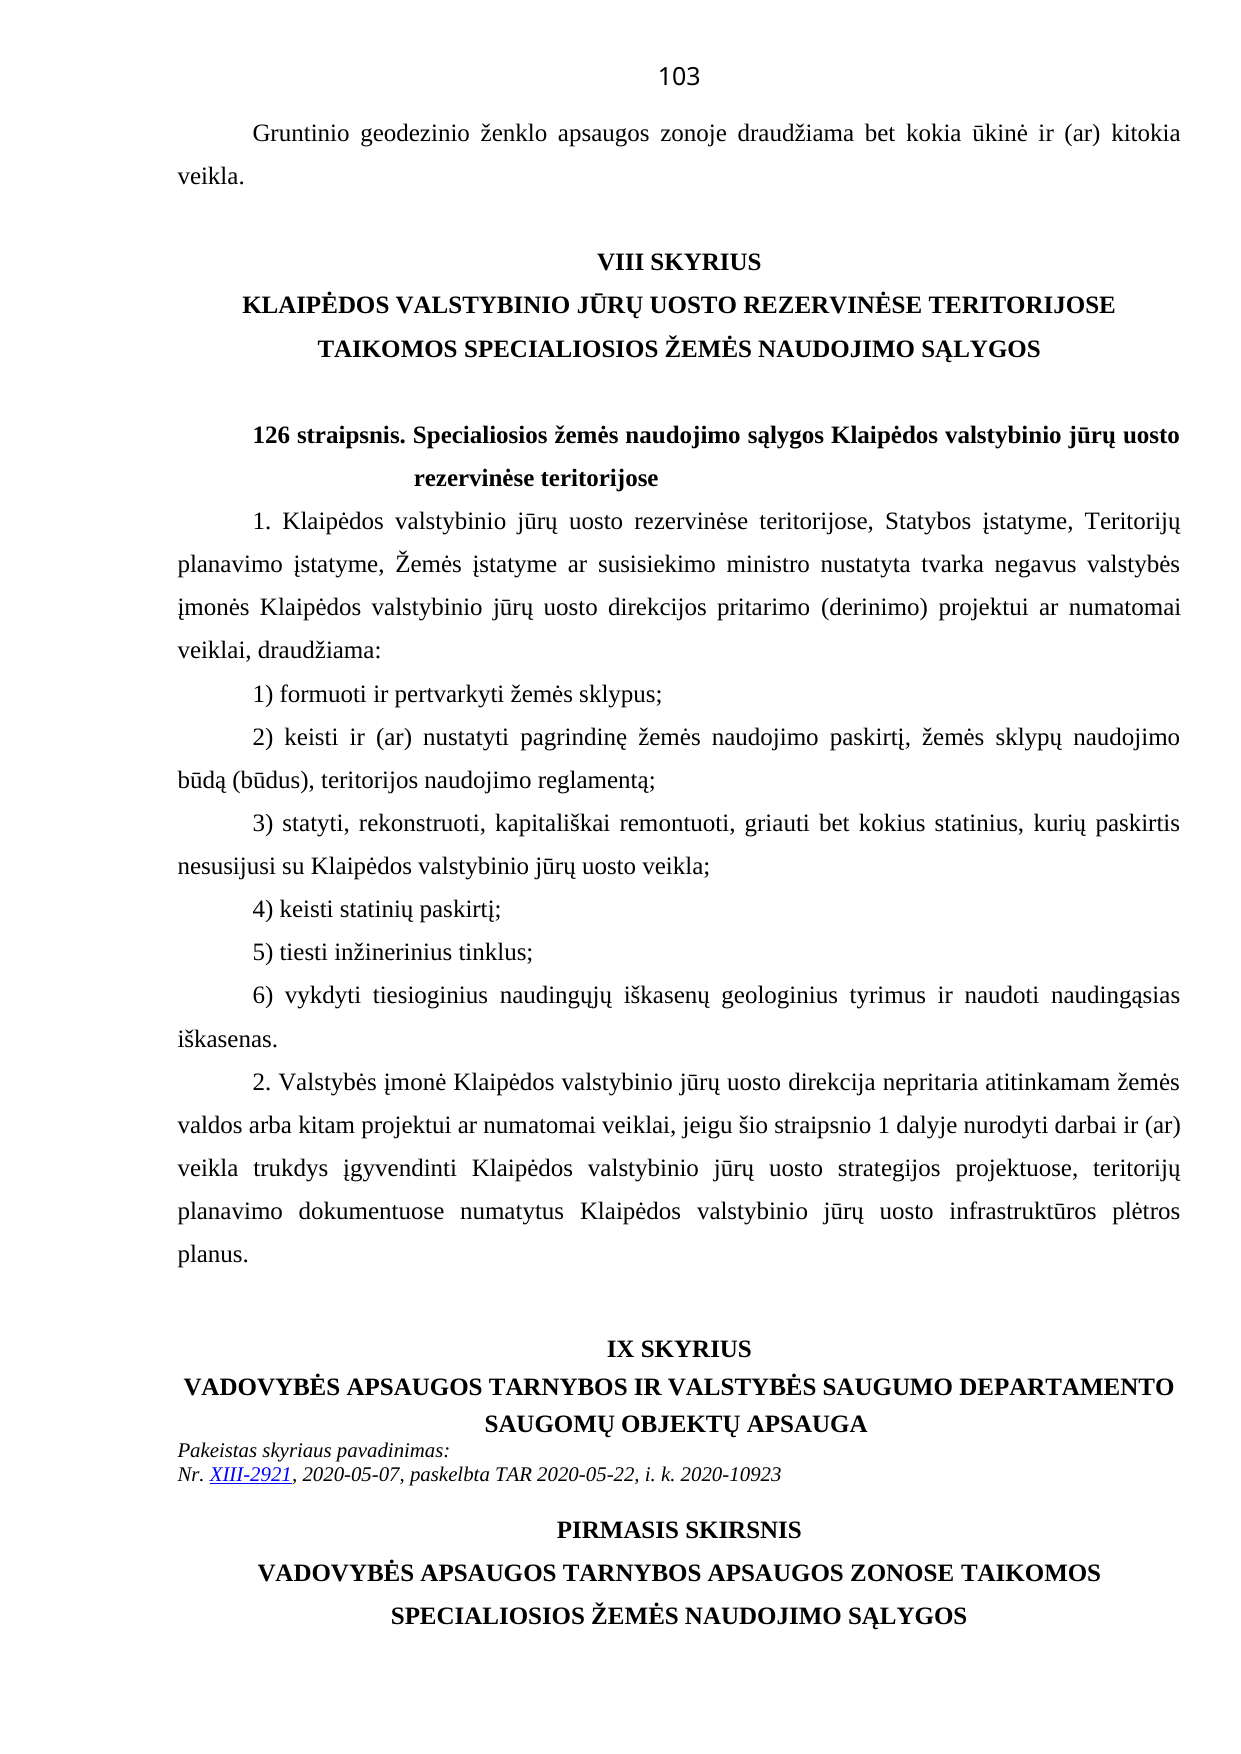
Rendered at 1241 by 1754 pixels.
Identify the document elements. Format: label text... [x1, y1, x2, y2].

text Pakeistas skyriaus pavadinimas: [177, 1438, 1181, 1462]
text 5) tiesti inžinerinius tinklus; [177, 937, 1181, 966]
text Nr. XIII-2921, 2020-05-07, paskelbta TAR 2020-05-22, i. k. 2020-10923 [177, 1462, 1181, 1486]
text KLAIPĖDOS VALSTYBINIO JŪRŲ UOSTO REZERVINĖSE TERITORIJOSE TAIKOMOS SPECIALIOSIOS ŽEMĖS NAUDOJIMO SĄLYGOS [177, 291, 1181, 362]
text 2) keisti ir (ar) nustatyti pagrindinę žemės naudojimo paskirtį, žemės sklypų naudojimo būdą (būdus), teritorijos naudojimo reglamentą; [177, 722, 1181, 794]
text 2. Valstybės įmonė Klaipėdos valstybinio jūrų uosto direkcija nepritaria atitinkamam žemės valdos arba kitam projektui ar numatomai veiklai, jeigu šio straipsnio 1 dalyje nurodyti darbai ir (ar) veikla trukdys įgyvendinti Klaipėdos valstybinio jūrų uosto strategijos projektuose, teritorijų planavimo dokumentuose numatytus Klaipėdos valstybinio jūrų uosto infrastruktūros plėtros planus. [177, 1067, 1181, 1268]
text Gruntinio geodezinio ženklo apsaugos zonoje draudžiama bet kokia ūkinė ir (ar) kitokia veikla. [177, 118, 1181, 190]
text 1) formuoti ir pertvarkyti žemės sklypus; [177, 679, 1181, 707]
text VADOVYBĖS APSAUGOS TARNYBOS IR VALSTYBĖS SAUGUMO DEPARTAMENTO SAUGOMŲ OBJEKTŲ APSAUGA [177, 1363, 1181, 1438]
text 126 straipsnis. Specialiosios žemės naudojimo sąlygos Klaipėdos valstybinio jūrų uosto rezervinėse teritorijose [252, 420, 1181, 492]
text PIRMASIS SKIRSNIS [177, 1515, 1181, 1544]
text VIII SKYRIUS [177, 247, 1181, 276]
text 4) keisti statinių paskirtį; [177, 894, 1181, 923]
text VADOVYBĖS APSAUGOS TARNYBOS APSAUGOS ZONOSE TAIKOMOS SPECIALIOSIOS ŽEMĖS NAUDOJIMO SĄLYGOS [177, 1558, 1181, 1630]
text 6) vykdyti tiesioginius naudingųjų iškasenų geologinius tyrimus ir naudoti naudingąsias iškasenas. [177, 981, 1181, 1052]
text IX SKYRIUS [177, 1326, 1181, 1363]
text 1. Klaipėdos valstybinio jūrų uosto rezervinėse teritorijose, Statybos įstatyme, Teritorijų planavimo įstatyme, Žemės įstatyme ar susisiekimo ministro nustatyta tvarka negavus valstybės įmonės Klaipėdos valstybinio jūrų uosto direkcijos pritarimo (derinimo) projektui ar numatomai veiklai, draudžiama: [177, 506, 1181, 664]
text 3) statyti, rekonstruoti, kapitališkai remontuoti, griauti bet kokius statinius, kurių paskirtis nesusijusi su Klaipėdos valstybinio jūrų uosto veikla; [177, 808, 1181, 880]
